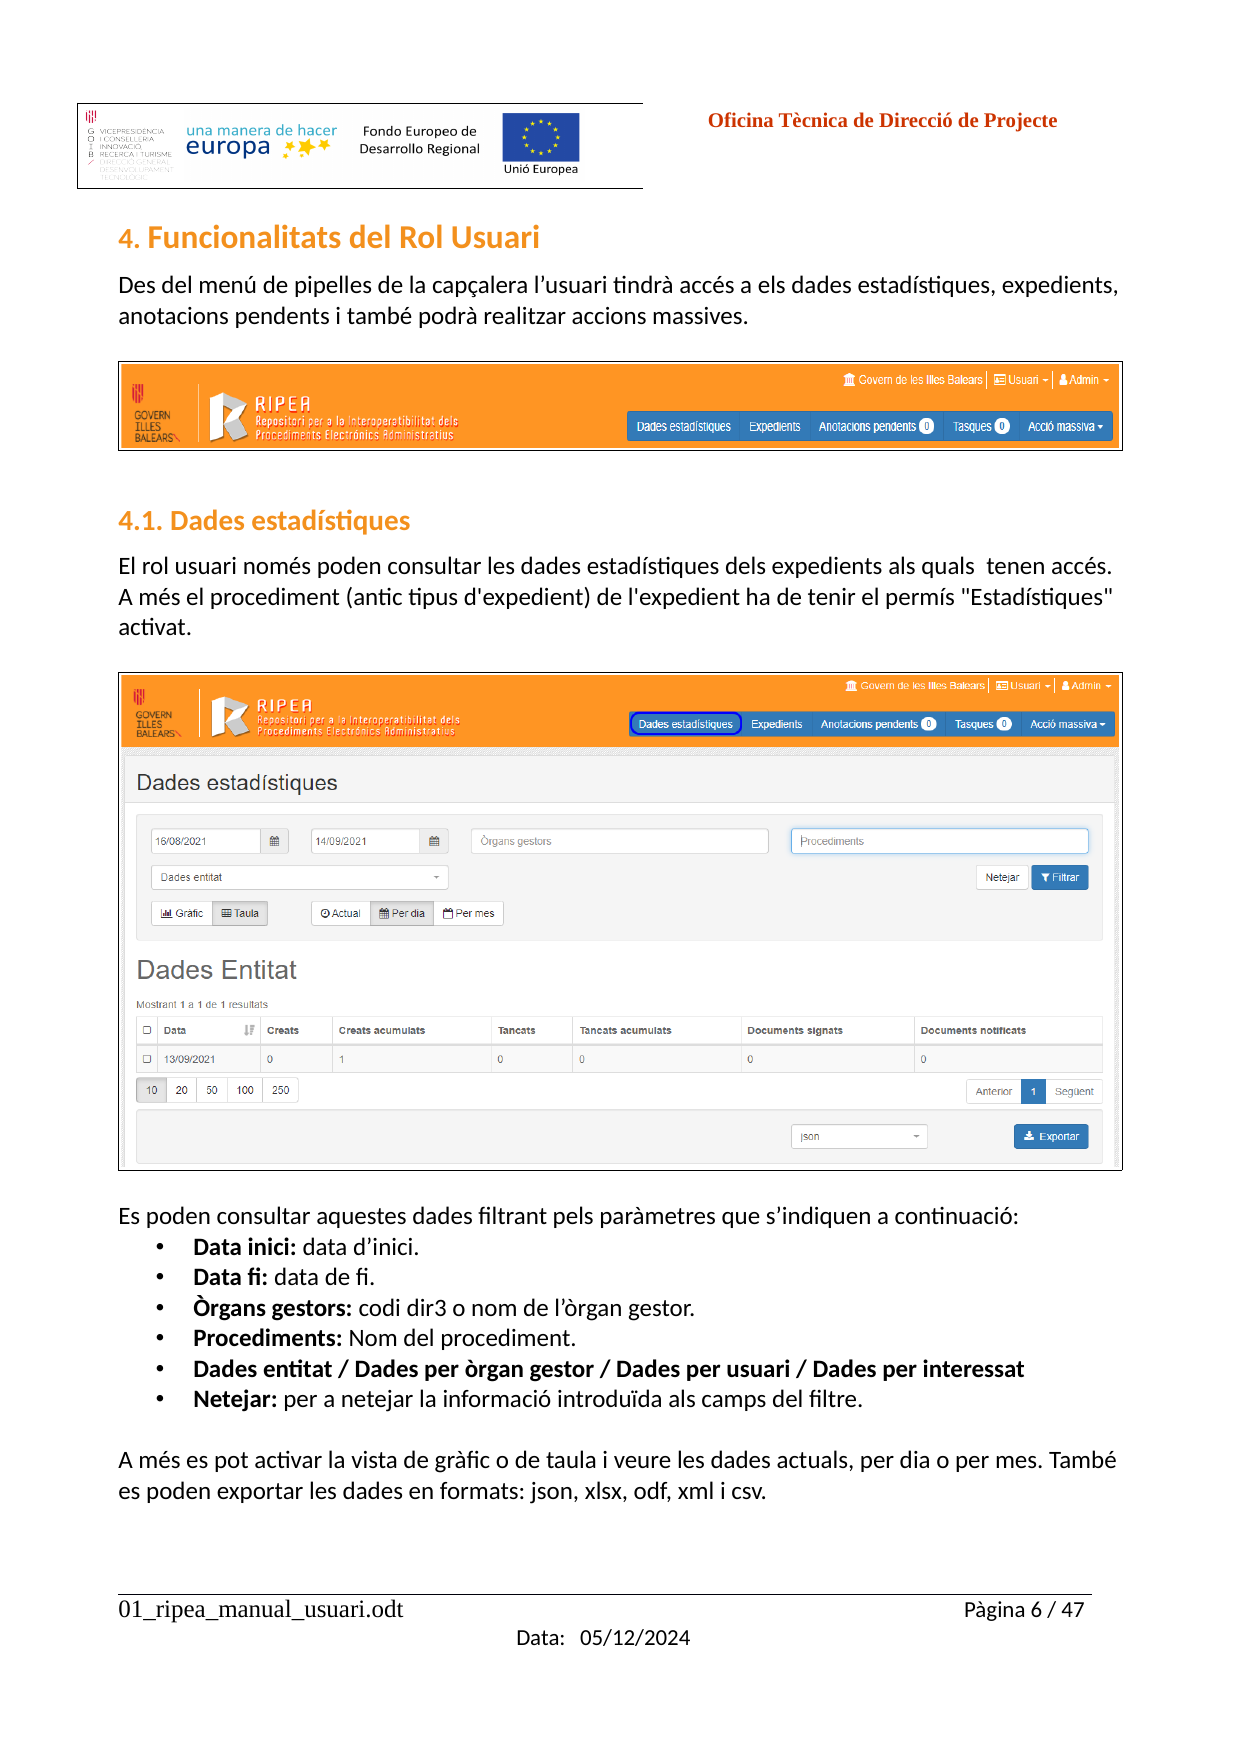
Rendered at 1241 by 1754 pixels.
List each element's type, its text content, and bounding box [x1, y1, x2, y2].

subtitle 4.1. Dades estadístiques [118, 502, 1122, 538]
picture [184, 108, 585, 182]
text Es poden consultar aquestes dades filtrant pels paràmetres que s’indiquen a continuació: [118, 1201, 1122, 1231]
list Data fi: data de fi. [156, 1262, 1122, 1292]
list Dades entitat / Dades per òrgan gestor / Dades per usuari / Dades per interessat [156, 1353, 1122, 1384]
picture [121, 675, 1119, 1167]
text Des del menú de pipelles de la capçalera l’usuari tindrà accés a els dades estadístiques, expedients, anotacions pendents i també podrà realitzar accions massives. [118, 269, 1122, 331]
picture [82, 108, 178, 182]
list Procediments: Nom del procediment. [156, 1323, 1122, 1353]
subtitle 4. Funcionalitats del Rol Usuari [118, 216, 1122, 257]
list Data inici: data d’inici. [156, 1231, 1122, 1262]
list Òrgans gestors: codi dir3 o nom de l’òrgan gestor. [156, 1292, 1122, 1323]
picture [121, 364, 1119, 448]
list Netejar: per a netejar la informació introduïda als camps del filtre. [156, 1384, 1122, 1414]
text A més es pot activar la vista de gràfic o de taula i veure les dades actuals, per dia o per mes. També es poden exportar les dades en formats: json, xlsx, odf, xml i csv. [118, 1445, 1122, 1506]
text El rol usuari només poden consultar les dades estadístiques dels expedients als quals tenen accés. A més el procediment (antic tipus d'expedient) de l'expedient ha de tenir el permís "Estadístiques" activat. [118, 550, 1122, 642]
